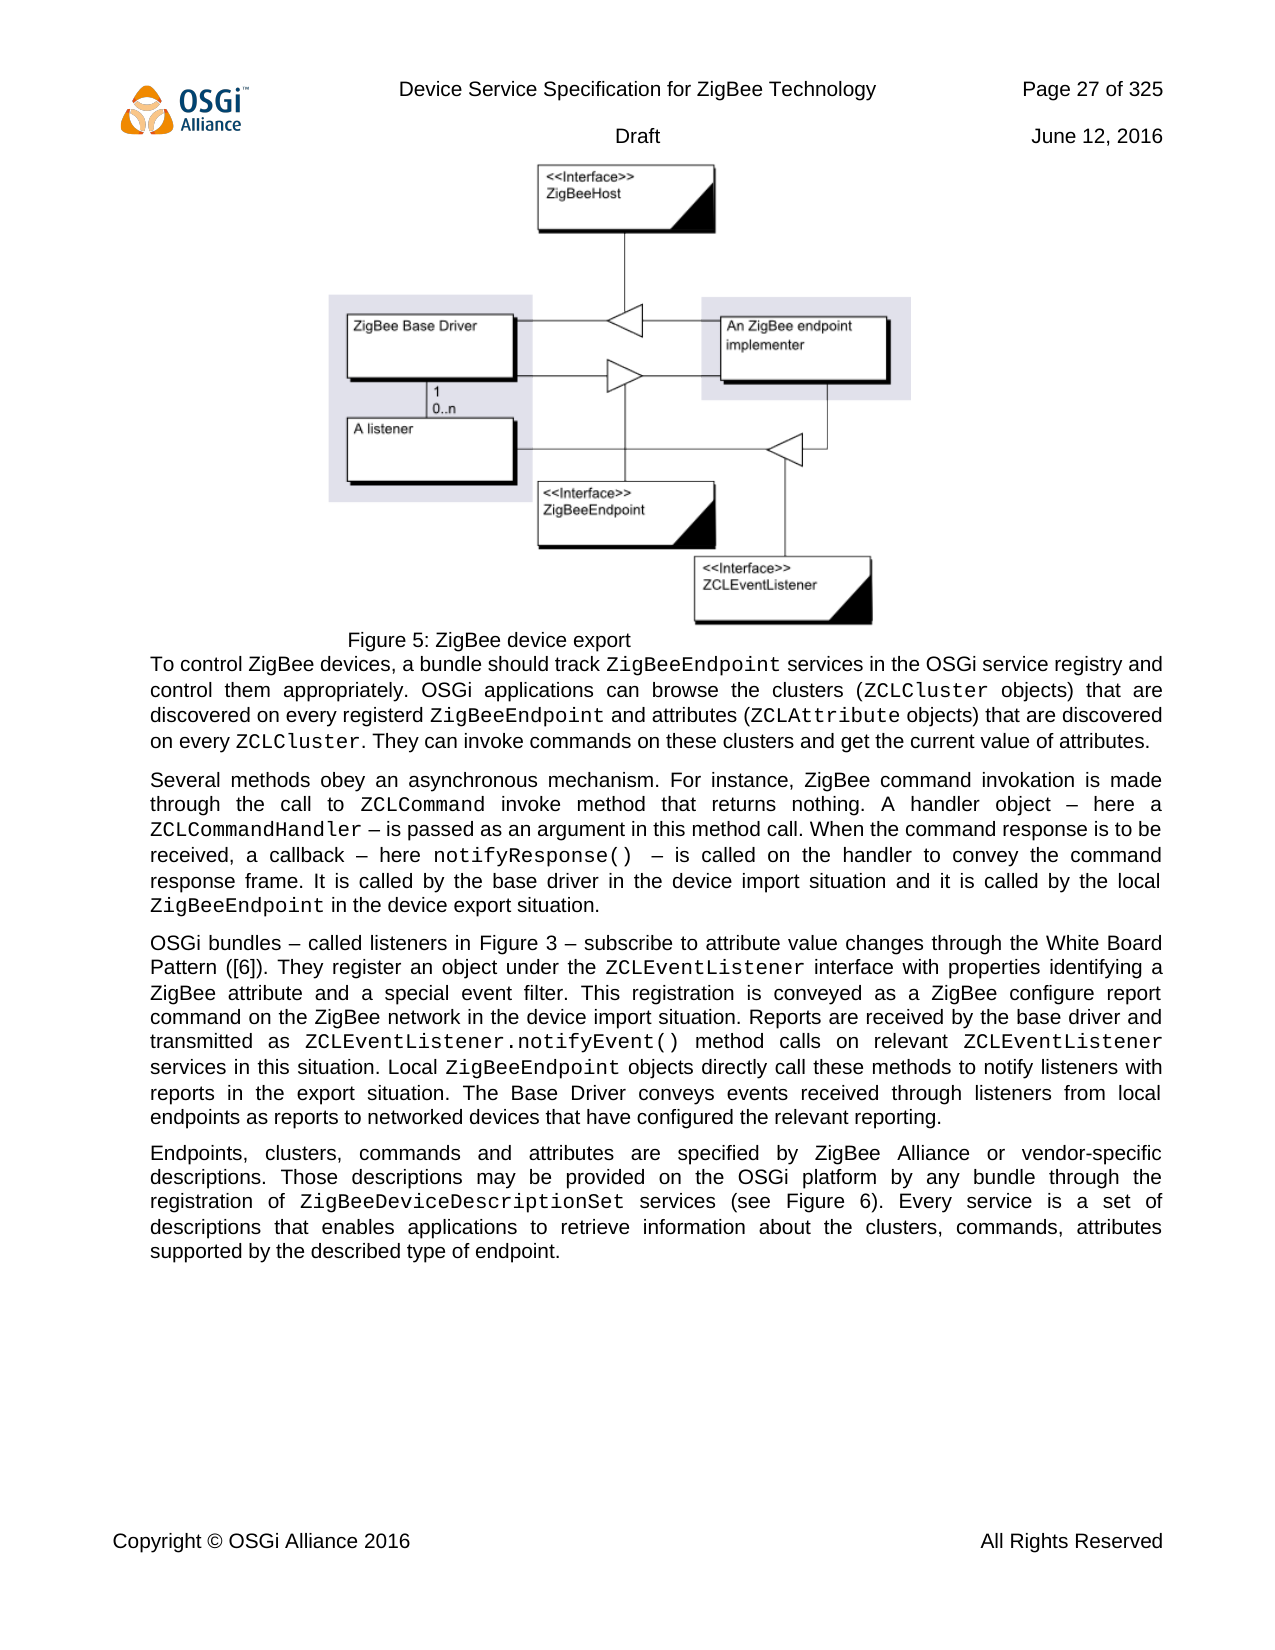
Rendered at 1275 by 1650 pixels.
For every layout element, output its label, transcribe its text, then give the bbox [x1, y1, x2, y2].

picture [328, 158, 911, 628]
text OSGi bundles – called listeners in Figure 3 – subscribe to attribute value changes through the White Board Pattern ([6].). They register an object under the ZCLEventListener interface with properties identifying a ZigBee attribute and a special event filter. This registration is conveyed as a ZigBee configure report command on the ZigBee network in the device import situation. Reports are received by the base driver and transmitted as ZCLEventListener.notifyEvent() method calls on relevant ZCLEventListener services in this situation. Local ZigBeeEndpoint objects directly call these methods to notify listeners with reports in the export situation. The Base Driver conveys events received through listeners from local endpoints as reports to networked devices that have configured the relevant reporting. [150, 931, 1163, 1128]
text Figure 5: ZigBee device export [347, 625, 930, 652]
text To control ZigBee devices, a bundle should track ZigBeeEndpoint services in the OSGi service registry and control them appropriately. OSGi applications can browse the clusters (ZCLCluster objects) that are discovered on every registerd ZigBeeEndpoint and attributes (ZCLAttribute objects) that are discovered on every ZCLCluster. They can invoke commands on these clusters and get the current value of attributes. [150, 625, 1163, 755]
picture [113, 78, 257, 142]
text Endpoints, clusters, commands and attributes are specified by ZigBee Alliance or vendor-specific descriptions. Those descriptions may be provided on the OSGi platform by any bundle through the registration of ZigBeeDeviceDescriptionSet services (see Figure 6). Every service is a set of descriptions that enables applications to retrieve information about the clusters, commands, attributes supported by the described type of endpoint. [150, 1141, 1163, 1263]
text Several methods obey an asynchronous mechanism. For instance, ZigBee command invokation is made through the call to ZCLCommand invoke method that returns nothing. A handler object – here a ZCLCommandHandler – is passed as an argument in this method call. When the command response is to be received, a callback – here notifyResponse() – is called on the handler to convey the command response frame. It is called by the base driver in the device import situation and it is called by the local ZigBeeEndpoint in the device export situation. [150, 767, 1163, 919]
